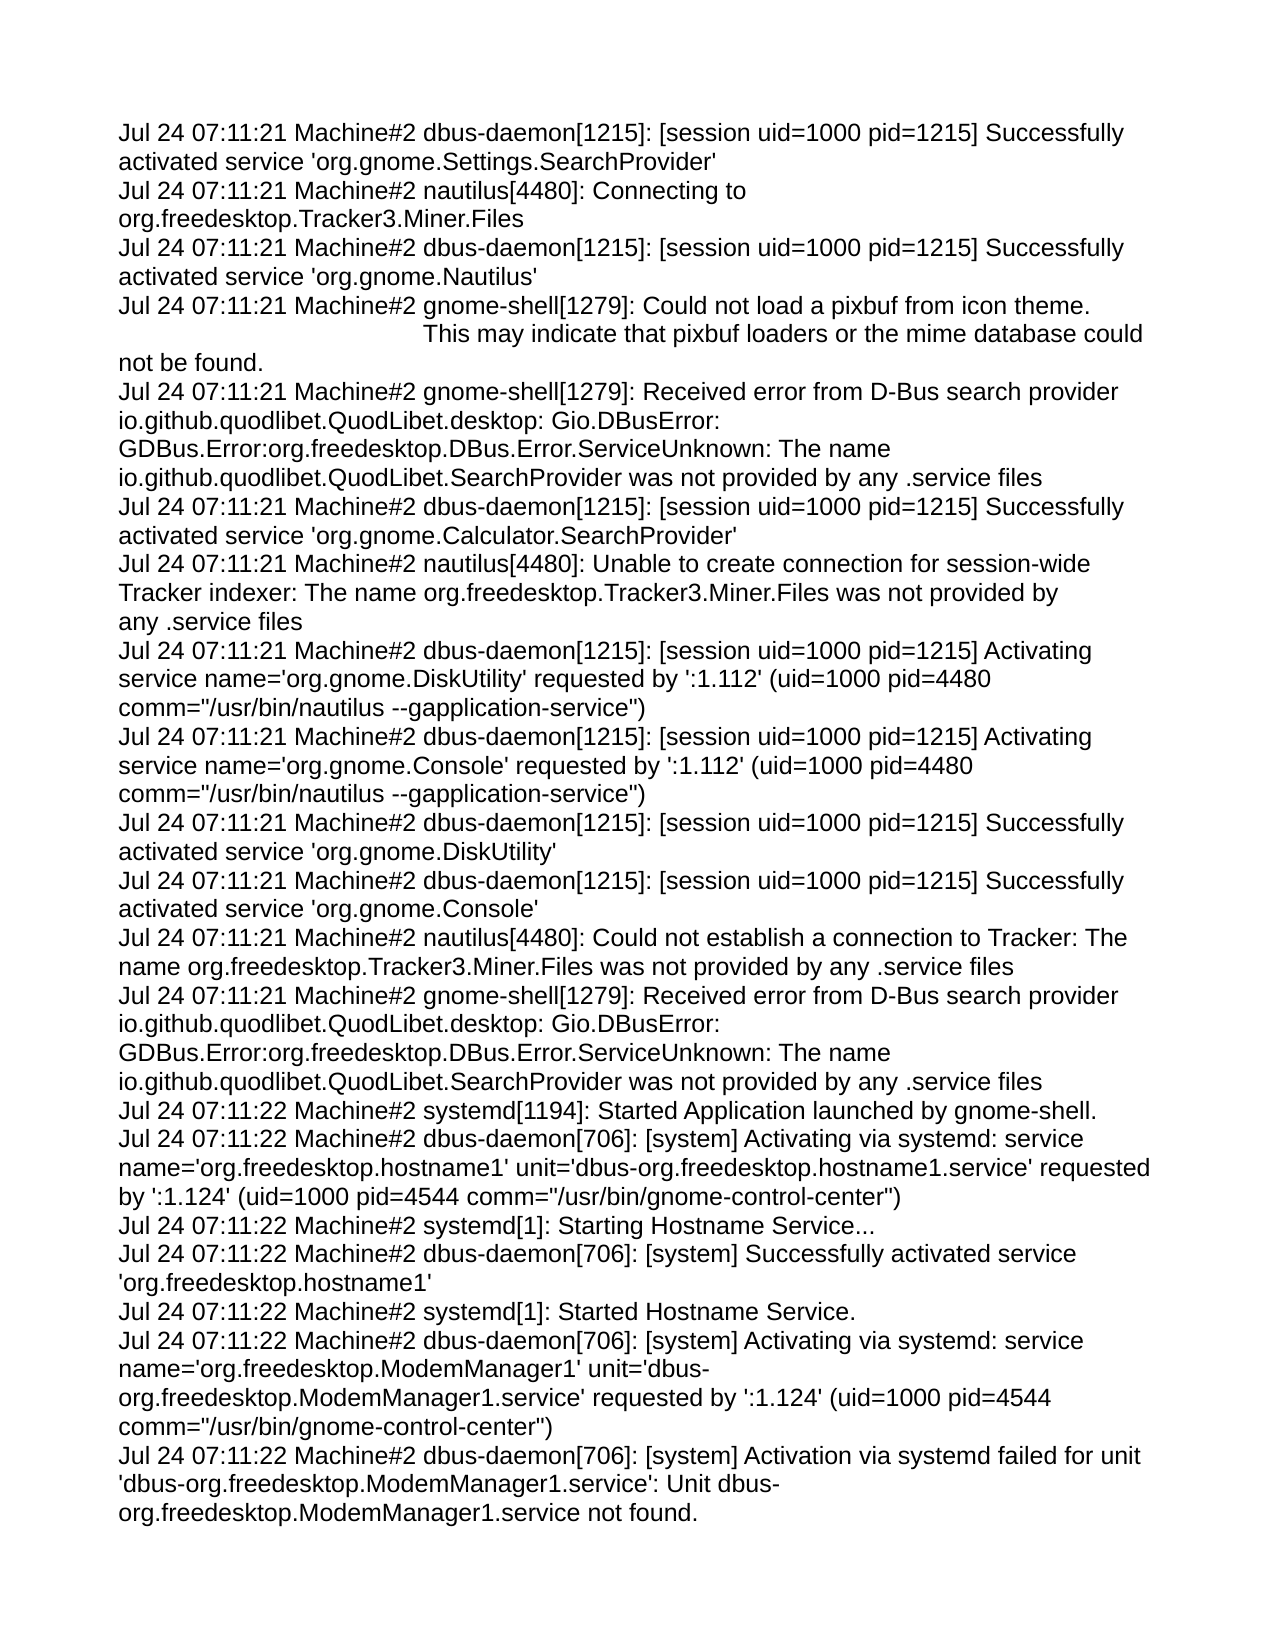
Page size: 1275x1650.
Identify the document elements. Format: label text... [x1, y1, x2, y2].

text Jul 24 07:11:21 Machine#2 dbus-daemon[1215]: [session uid=1000 pid=1215] Successfully activated service 'org.gnome.Calculator.SearchProvider' [118, 492, 1157, 549]
text Jul 24 07:11:22 Machine#2 dbus-daemon[706]: [system] Activating via systemd: service name='org.freedesktop.hostname1' unit='dbus-org.freedesktop.hostname1.service' requested by ':1.124' (uid=1000 pid=4544 comm="/usr/bin/gnome-control-center") [118, 1124, 1157, 1211]
text Jul 24 07:11:21 Machine#2 dbus-daemon[1215]: [session uid=1000 pid=1215] Activating service name='org.gnome.Console' requested by ':1.112' (uid=1000 pid=4480 comm="/usr/bin/nautilus --gapplication-service") [118, 722, 1157, 808]
text Jul 24 07:11:21 Machine#2 dbus-daemon[1215]: [session uid=1000 pid=1215] Successfully activated service 'org.gnome.Settings.SearchProvider' [118, 118, 1157, 176]
text This may indicate that pixbuf loaders or the mime database could not be found. [118, 319, 1157, 377]
text Jul 24 07:11:21 Machine#2 nautilus[4480]: Connecting to org.freedesktop.Tracker3.Miner.Files [118, 176, 1157, 233]
text Jul 24 07:11:21 Machine#2 gnome-shell[1279]: Received error from D-Bus search provider io.github.quodlibet.QuodLibet.desktop: Gio.DBusError: GDBus.Error:org.freedesktop.DBus.Error.ServiceUnknown: The name io.github.quodlibet.QuodLibet.SearchProvider was not provided by any .service files [118, 377, 1157, 492]
text Jul 24 07:11:21 Machine#2 dbus-daemon[1215]: [session uid=1000 pid=1215] Successfully activated service 'org.gnome.Console' [118, 866, 1157, 923]
text Jul 24 07:11:22 Machine#2 systemd[1]: Starting Hostname Service... [118, 1211, 1157, 1239]
text Jul 24 07:11:22 Machine#2 dbus-daemon[706]: [system] Successfully activated service 'org.freedesktop.hostname1' [118, 1239, 1157, 1297]
text Jul 24 07:11:21 Machine#2 gnome-shell[1279]: Received error from D-Bus search provider io.github.quodlibet.QuodLibet.desktop: Gio.DBusError: GDBus.Error:org.freedesktop.DBus.Error.ServiceUnknown: The name io.github.quodlibet.QuodLibet.SearchProvider was not provided by any .service files [118, 981, 1157, 1096]
text Jul 24 07:11:22 Machine#2 systemd[1194]: Started Application launched by gnome-shell. [118, 1096, 1157, 1124]
text Jul 24 07:11:21 Machine#2 dbus-daemon[1215]: [session uid=1000 pid=1215] Successfully activated service 'org.gnome.DiskUtility' [118, 808, 1157, 866]
text Jul 24 07:11:21 Machine#2 dbus-daemon[1215]: [session uid=1000 pid=1215] Successfully activated service 'org.gnome.Nautilus' [118, 233, 1157, 291]
text Jul 24 07:11:21 Machine#2 gnome-shell[1279]: Could not load a pixbuf from icon theme. [118, 291, 1157, 319]
text Jul 24 07:11:21 Machine#2 nautilus[4480]: Unable to create connection for session-wide Tracker indexer: The name org.freedesktop.Tracker3.Miner.Files was not provided by any .service files [118, 549, 1157, 636]
text Jul 24 07:11:22 Machine#2 dbus-daemon[706]: [system] Activation via systemd failed for unit 'dbus-org.freedesktop.ModemManager1.service': Unit dbus-org.freedesktop.ModemManager1.service not found. [118, 1441, 1157, 1527]
text Jul 24 07:11:22 Machine#2 dbus-daemon[706]: [system] Activating via systemd: service name='org.freedesktop.ModemManager1' unit='dbus-org.freedesktop.ModemManager1.service' requested by ':1.124' (uid=1000 pid=4544 comm="/usr/bin/gnome-control-center") [118, 1326, 1157, 1441]
text Jul 24 07:11:21 Machine#2 dbus-daemon[1215]: [session uid=1000 pid=1215] Activating service name='org.gnome.DiskUtility' requested by ':1.112' (uid=1000 pid=4480 comm="/usr/bin/nautilus --gapplication-service") [118, 636, 1157, 722]
text Jul 24 07:11:22 Machine#2 systemd[1]: Started Hostname Service. [118, 1297, 1157, 1326]
text Jul 24 07:11:21 Machine#2 nautilus[4480]: Could not establish a connection to Tracker: The name org.freedesktop.Tracker3.Miner.Files was not provided by any .service files [118, 923, 1157, 981]
